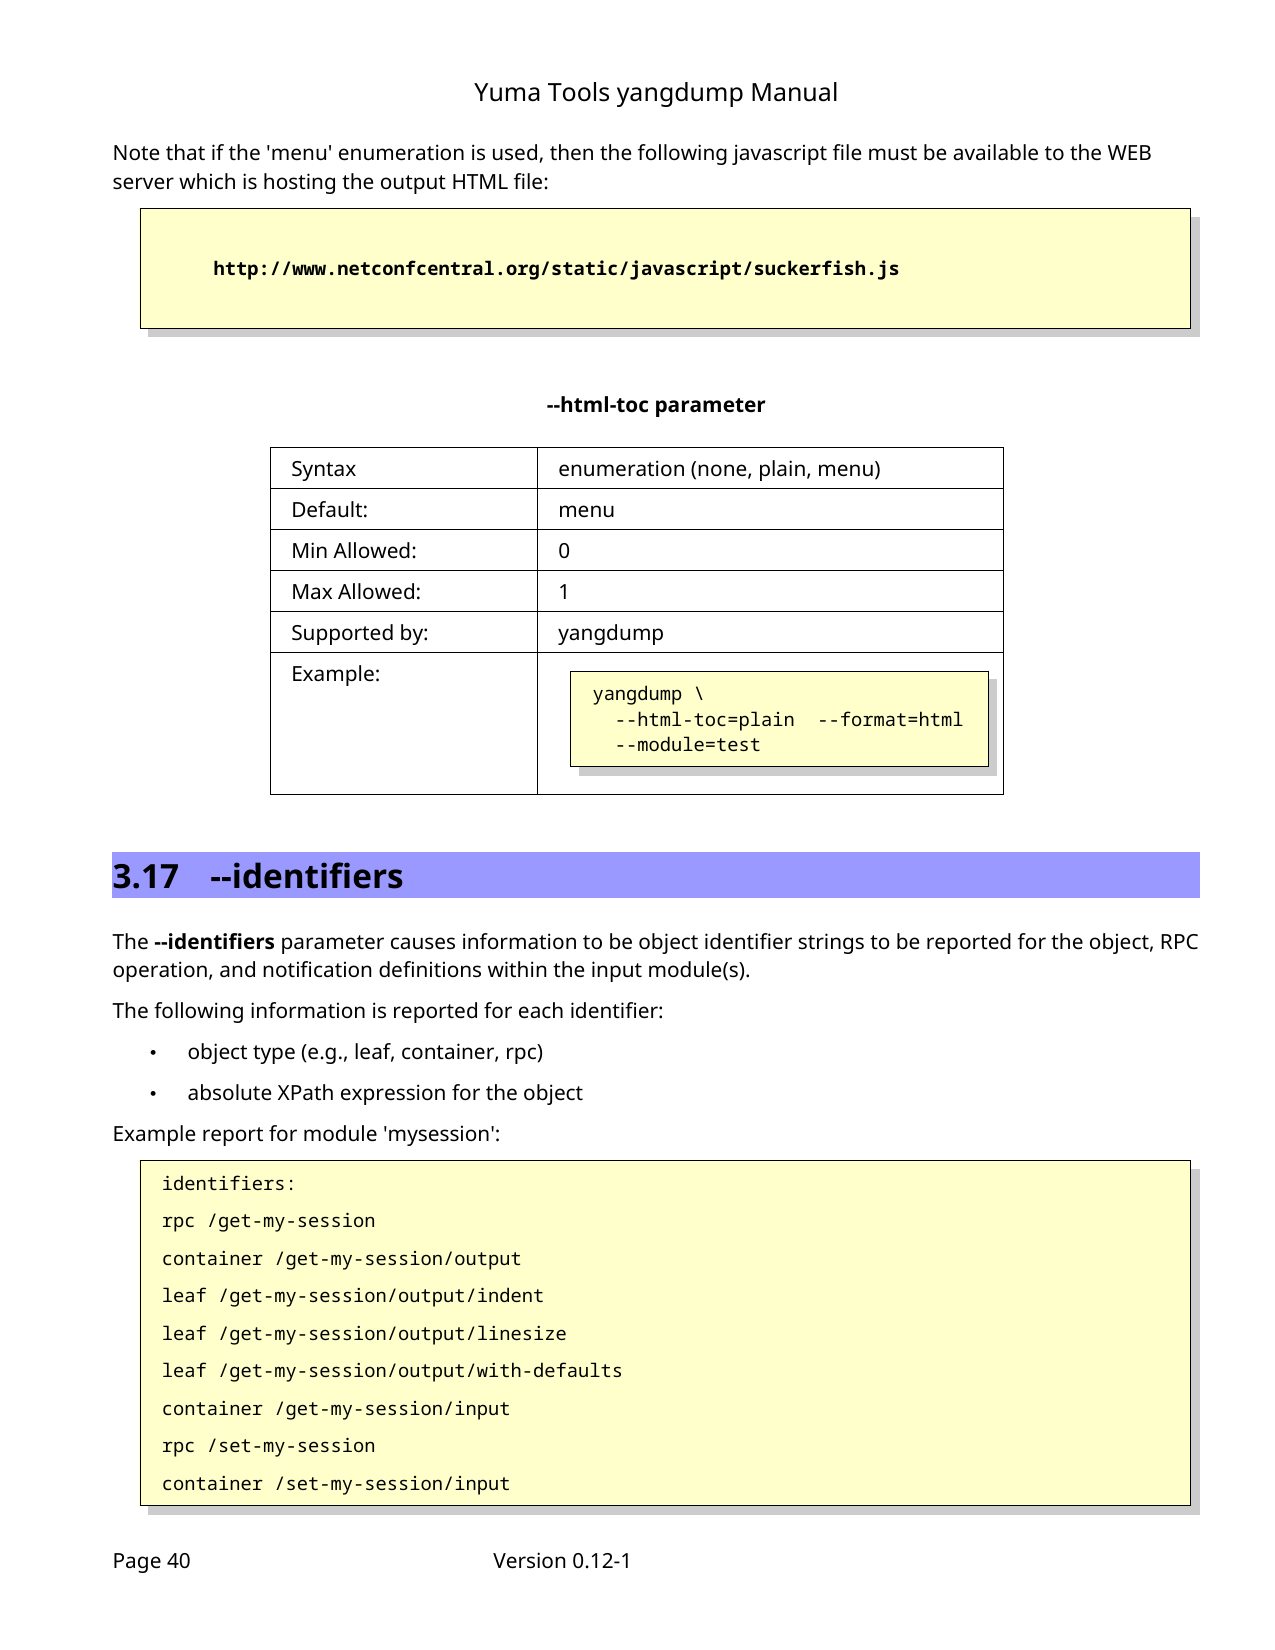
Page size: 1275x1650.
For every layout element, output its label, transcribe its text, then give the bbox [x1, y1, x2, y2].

text leaf /get-my-session/output/indent [141, 1273, 1190, 1308]
table_header enumeration (none, plain, menu) [538, 448, 1003, 488]
table_cell yangdump [538, 612, 1003, 652]
table_cell Default: [271, 489, 537, 529]
text container /get-my-session/output [141, 1235, 1190, 1271]
subtitle --identifiers [112, 852, 1200, 898]
text leaf /get-my-session/output/with-defaults [141, 1348, 1190, 1383]
table_cell Min Allowed: [271, 530, 537, 570]
table_cell Example: [271, 653, 537, 794]
table_cell Supported by: [271, 612, 537, 652]
table_header Syntax [271, 448, 537, 488]
text leaf /get-my-session/output/linesize [141, 1310, 1190, 1346]
text http://www.netconfcentral.org/static/javascript/suckerfish.js [141, 245, 1190, 281]
table_cell yangdump \ --html-toc=plain --format=html --module=test [538, 653, 1003, 794]
text The --identifiers parameter causes information to be object identifier strings to be reported for the object, RPC operation, and notification definitions within the input module(s). [112, 927, 1200, 984]
table_cell 1 [538, 571, 1003, 611]
text identifiers: [141, 1161, 1190, 1196]
list object type (e.g., leaf, container, rpc) [150, 1037, 1200, 1066]
table_cell Max Allowed: [271, 571, 537, 611]
text The following information is reported for each identifier: [112, 996, 1200, 1025]
text container /get-my-session/input [141, 1385, 1190, 1421]
list absolute XPath expression for the object [150, 1078, 1200, 1107]
table_cell menu [538, 489, 1003, 529]
text rpc /set-my-session [141, 1423, 1190, 1458]
subtitle --html-toc parameter [127, 390, 1185, 419]
text Example report for module 'mysession': [112, 1119, 1200, 1148]
table_cell 0 [538, 530, 1003, 570]
text rpc /get-my-session [141, 1198, 1190, 1233]
text Note that if the 'menu' enumeration is used, then the following javascript file must be available to the WEB server which is hosting the output HTML file: [112, 138, 1200, 195]
text container /set-my-session/input [141, 1460, 1190, 1505]
